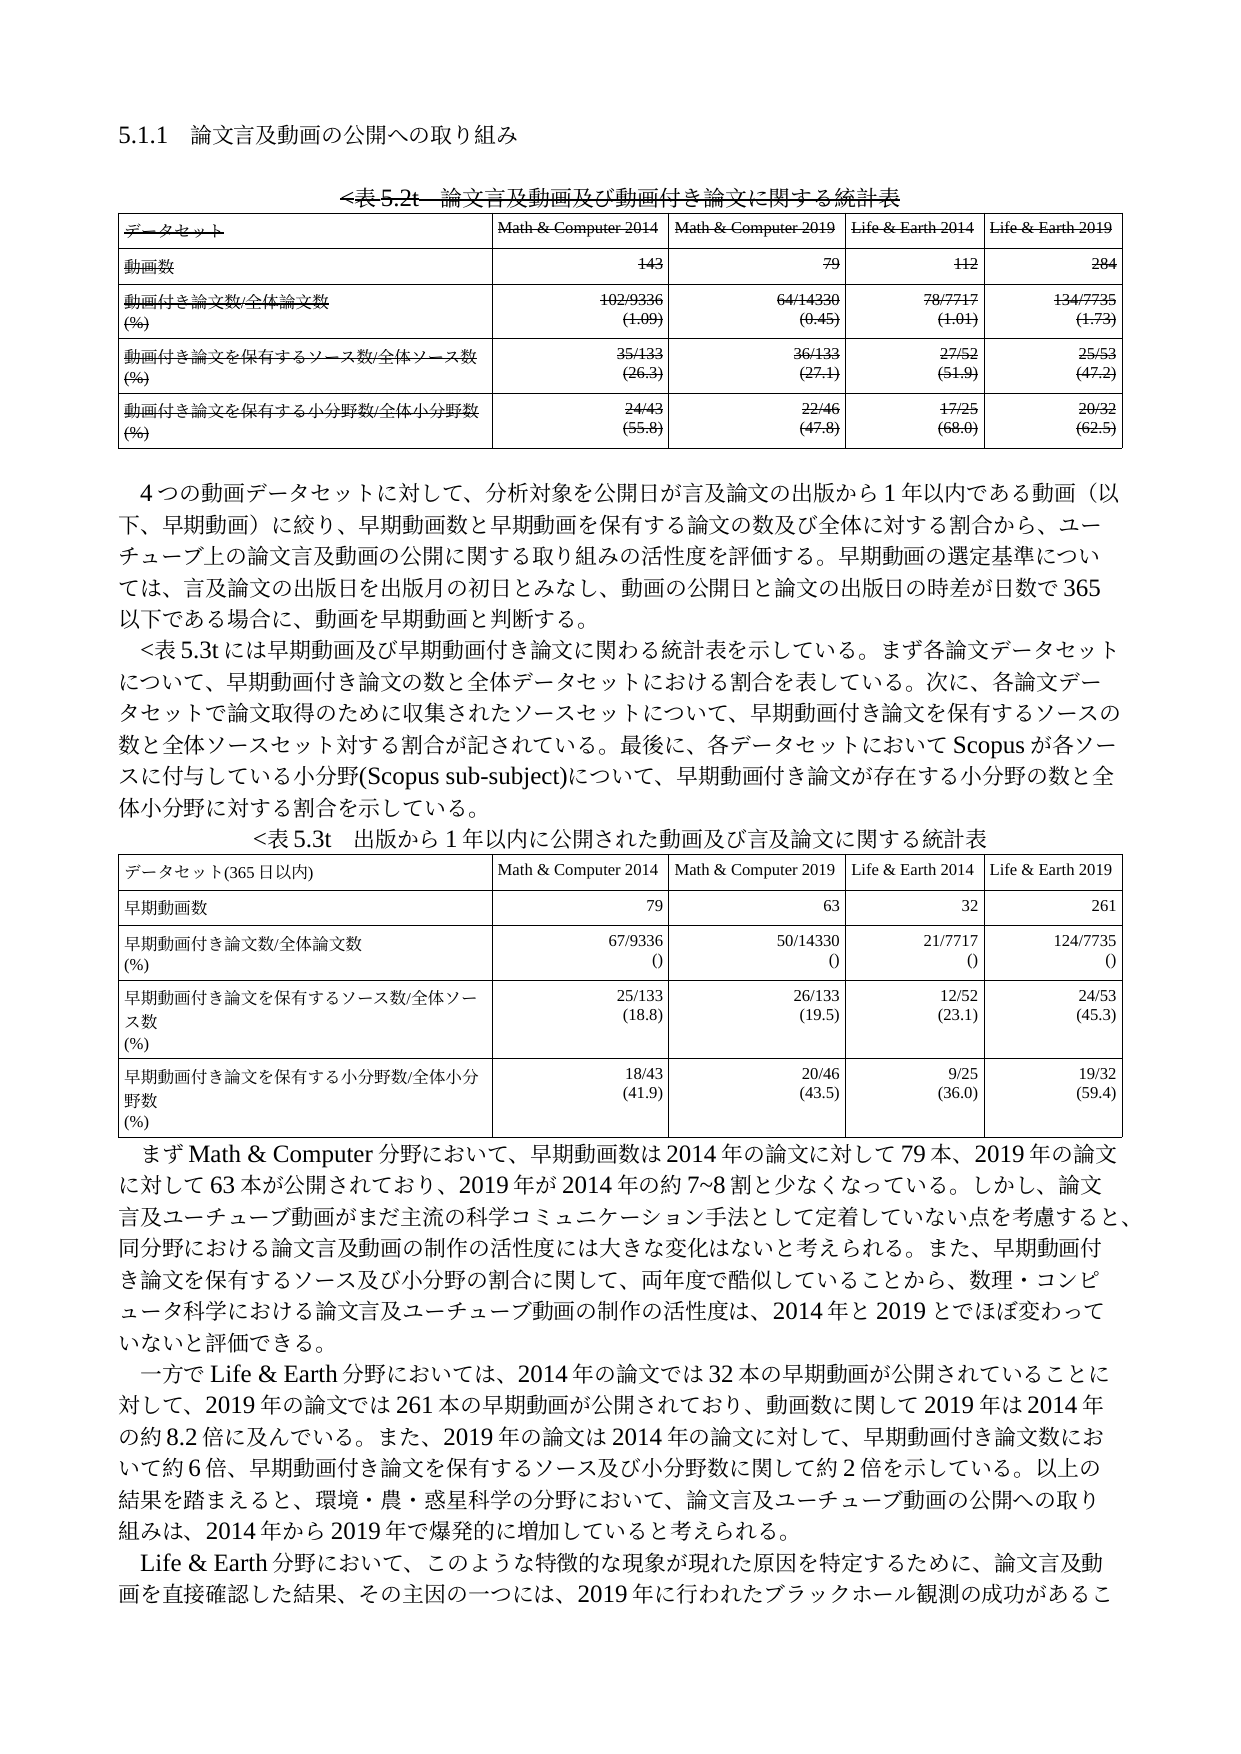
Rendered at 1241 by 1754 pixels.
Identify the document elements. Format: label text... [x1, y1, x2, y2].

table_cell 動画付き論文を保有するソース数/全体ソース数 (%) [119, 339, 492, 393]
table_cell 20/46 (43.5) [669, 1059, 845, 1137]
text 4つの動画データセットに対して、分析対象を公開日が言及論文の出版から1年以内である動画（以下、早期動画）に絞り、早期動画数と早期動画を保有する論文の数及び全体に対する割合から、ユーチューブ上の論文言及動画の公開に関する取り組みの活性度を評価する。早期動画の選定基準については、言及論文の出版日を出版月の初日とみなし、動画の公開日と論文の出版日の時差が日数で365以下である場合に、動画を早期動画と判断する。 [118, 476, 1122, 634]
table_cell 9/25 (36.0) [846, 1059, 984, 1137]
table_cell 動画数 [119, 249, 492, 283]
table_cell 79 [669, 249, 845, 283]
table_cell 78/7717 (1.01) [846, 285, 984, 338]
table_cell 22/46 (47.8) [669, 394, 845, 448]
table_cell 36/133 (27.1) [669, 339, 845, 393]
table_cell 動画付き論文数/全体論文数 (%) [119, 285, 492, 338]
table_cell 12/52 (23.1) [846, 981, 984, 1058]
table_header Math & Computer 2014 [493, 214, 668, 248]
table_cell 124/7735 () [985, 926, 1122, 980]
table_header データセット(365日以内) [119, 855, 492, 889]
table_header Math & Computer 2014 [493, 855, 668, 889]
table_cell 79 [493, 891, 668, 925]
table_header Math & Computer 2019 [669, 855, 845, 889]
table_cell 32 [846, 891, 984, 925]
text まずMath & Computer分野において、早期動画数は2014年の論文に対して79本、2019年の論文に対して63本が公開されており、2019年が2014年の約7~8割と少なくなっている。しかし、論文言及ユーチューブ動画がまだ主流の科学コミュニケーション手法として定着していない点を考慮すると、同分野における論文言及動画の制作の活性度には大きな変化はないと考えられる。また、早期動画付き論文を保有するソース及び小分野の割合に関して、両年度で酷似していることから、数理・コンピュータ科学における論文言及ユーチューブ動画の制作の活性度は、2014年と2019とでほぼ変わっていないと評価できる。 [118, 1138, 1122, 1357]
table_cell 134/7735 (1.73) [985, 285, 1122, 338]
table_cell 17/25 (68.0) [846, 394, 984, 448]
table_cell 102/9336 (1.09) [493, 285, 668, 338]
text 5.1.1 論文言及動画の公開への取り組み [118, 118, 1122, 149]
table_header Life & Earth 2014 [846, 855, 984, 889]
table_cell 動画付き論文を保有する小分野数/全体小分野数 (%) [119, 394, 492, 448]
table_cell 26/133 (19.5) [669, 981, 845, 1058]
table_header Life & Earth 2019 [985, 855, 1122, 889]
table_cell 35/133 (26.3) [493, 339, 668, 393]
text 一方でLife & Earth分野においては、2014年の論文では32本の早期動画が公開されていることに対して、2019年の論文では261本の早期動画が公開されており、動画数に関して2019年は2014年の約8.2倍に及んでいる。また、2019年の論文は2014年の論文に対して、早期動画付き論文数において約6倍、早期動画付き論文を保有するソース及び小分野数に関して約2倍を示している。以上の結果を踏まえると、環境・農・惑星科学の分野において、論文言及ユーチューブ動画の公開への取り組みは、2014年から2019年で爆発的に増加していると考えられる。 [118, 1357, 1122, 1546]
text <表5.2t 論文言及動画及び動画付き論文に関する統計表 [118, 181, 1122, 212]
table_cell 21/7717 () [846, 926, 984, 980]
table_cell 143 [493, 249, 668, 283]
table_cell 261 [985, 891, 1122, 925]
table_cell 50/14330 () [669, 926, 845, 980]
table_cell 67/9336 () [493, 926, 668, 980]
table_cell 24/53 (45.3) [985, 981, 1122, 1058]
table_cell 早期動画付き論文を保有する小分野数/全体小分野数 (%) [119, 1059, 492, 1137]
table_cell 20/32 (62.5) [985, 394, 1122, 448]
table_cell 27/52 (51.9) [846, 339, 984, 393]
table_cell 63 [669, 891, 845, 925]
table_cell 25/133 (18.8) [493, 981, 668, 1058]
table_cell 早期動画数 [119, 891, 492, 925]
text Life & Earth分野において、このような特徴的な現象が現れた原因を特定するために、論文言及動画を直接確認した結果、その主因の一つには、2019年に行われたブラックホール観測の成功があるこ [118, 1546, 1122, 1609]
table_cell 112 [846, 249, 984, 283]
table_cell 64/14330 (0.45) [669, 285, 845, 338]
table_cell 18/43 (41.9) [493, 1059, 668, 1137]
table_cell 19/32 (59.4) [985, 1059, 1122, 1137]
table_cell 24/43 (55.8) [493, 394, 668, 448]
table_header Life & Earth 2014 [846, 214, 984, 248]
table_header Math & Computer 2019 [669, 214, 845, 248]
table_header Life & Earth 2019 [985, 214, 1122, 248]
text <表5.3t 出版から1年以内に公開された動画及び言及論文に関する統計表 [118, 822, 1122, 854]
table_cell 284 [985, 249, 1122, 283]
table_header データセット [119, 214, 492, 248]
text <表5.3tには早期動画及び早期動画付き論文に関わる統計表を示している。まず各論文データセットについて、早期動画付き論文の数と全体データセットにおける割合を表している。次に、各論文データセットで論文取得のために収集されたソースセットについて、早期動画付き論文を保有するソースの数と全体ソースセット対する割合が記されている。最後に、各データセットにおいてScopusが各ソースに付与している小分野(Scopus sub-subject)について、早期動画付き論文が存在する小分野の数と全体小分野に対する割合を示している。 [118, 634, 1122, 822]
table_cell 早期動画付き論文を保有するソース数/全体ソース数 (%) [119, 981, 492, 1058]
table_cell 25/53 (47.2) [985, 339, 1122, 393]
table_cell 早期動画付き論文数/全体論文数 (%) [119, 926, 492, 980]
